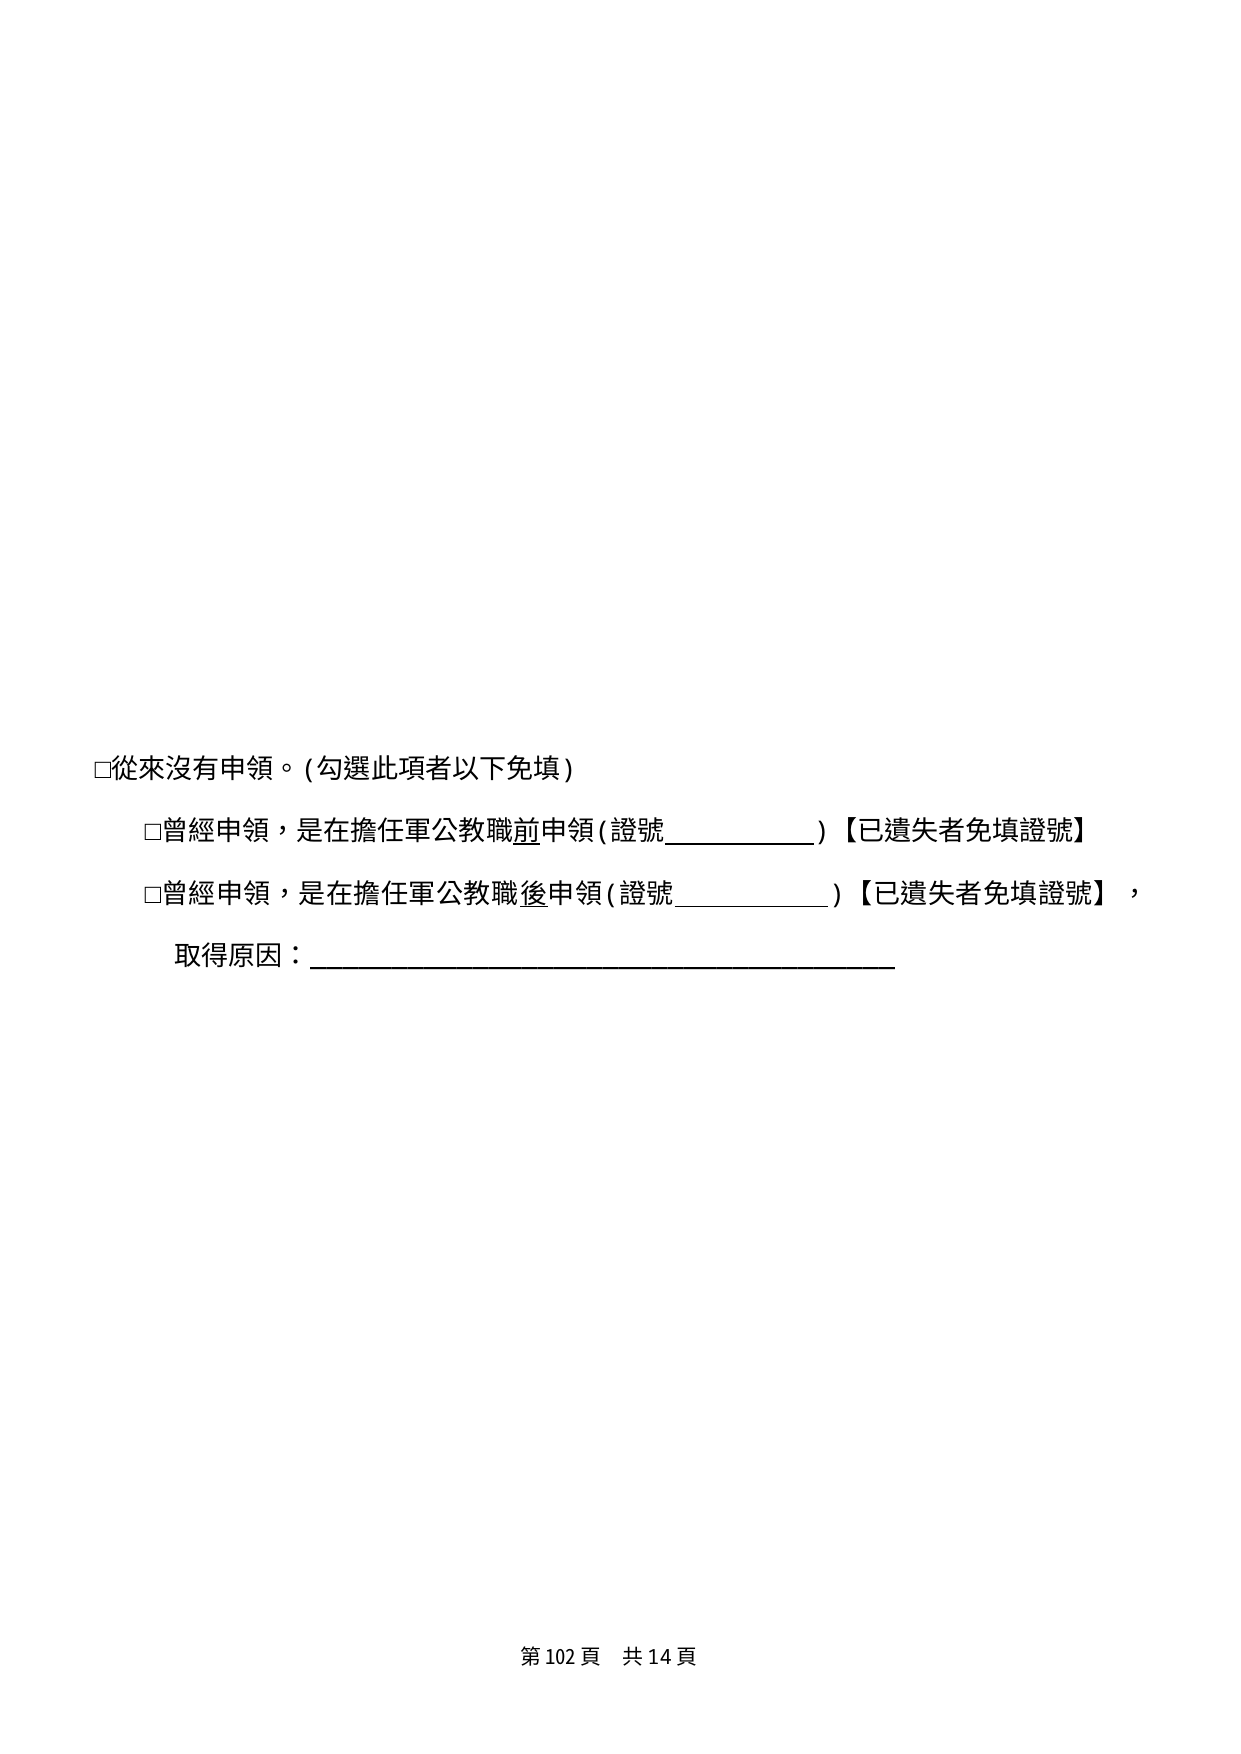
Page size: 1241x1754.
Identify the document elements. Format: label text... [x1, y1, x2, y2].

text □曾經申領，是在擔任軍公教職後申領(證號 )【已遺失者免填證號】，取得原因：____________________________________ [144, 850, 1122, 975]
text □曾經申領，是在擔任軍公教職前申領(證號 )【已遺失者免填證號】 [144, 787, 1122, 850]
text □從來沒有申領。(勾選此項者以下免填) [94, 725, 1122, 787]
